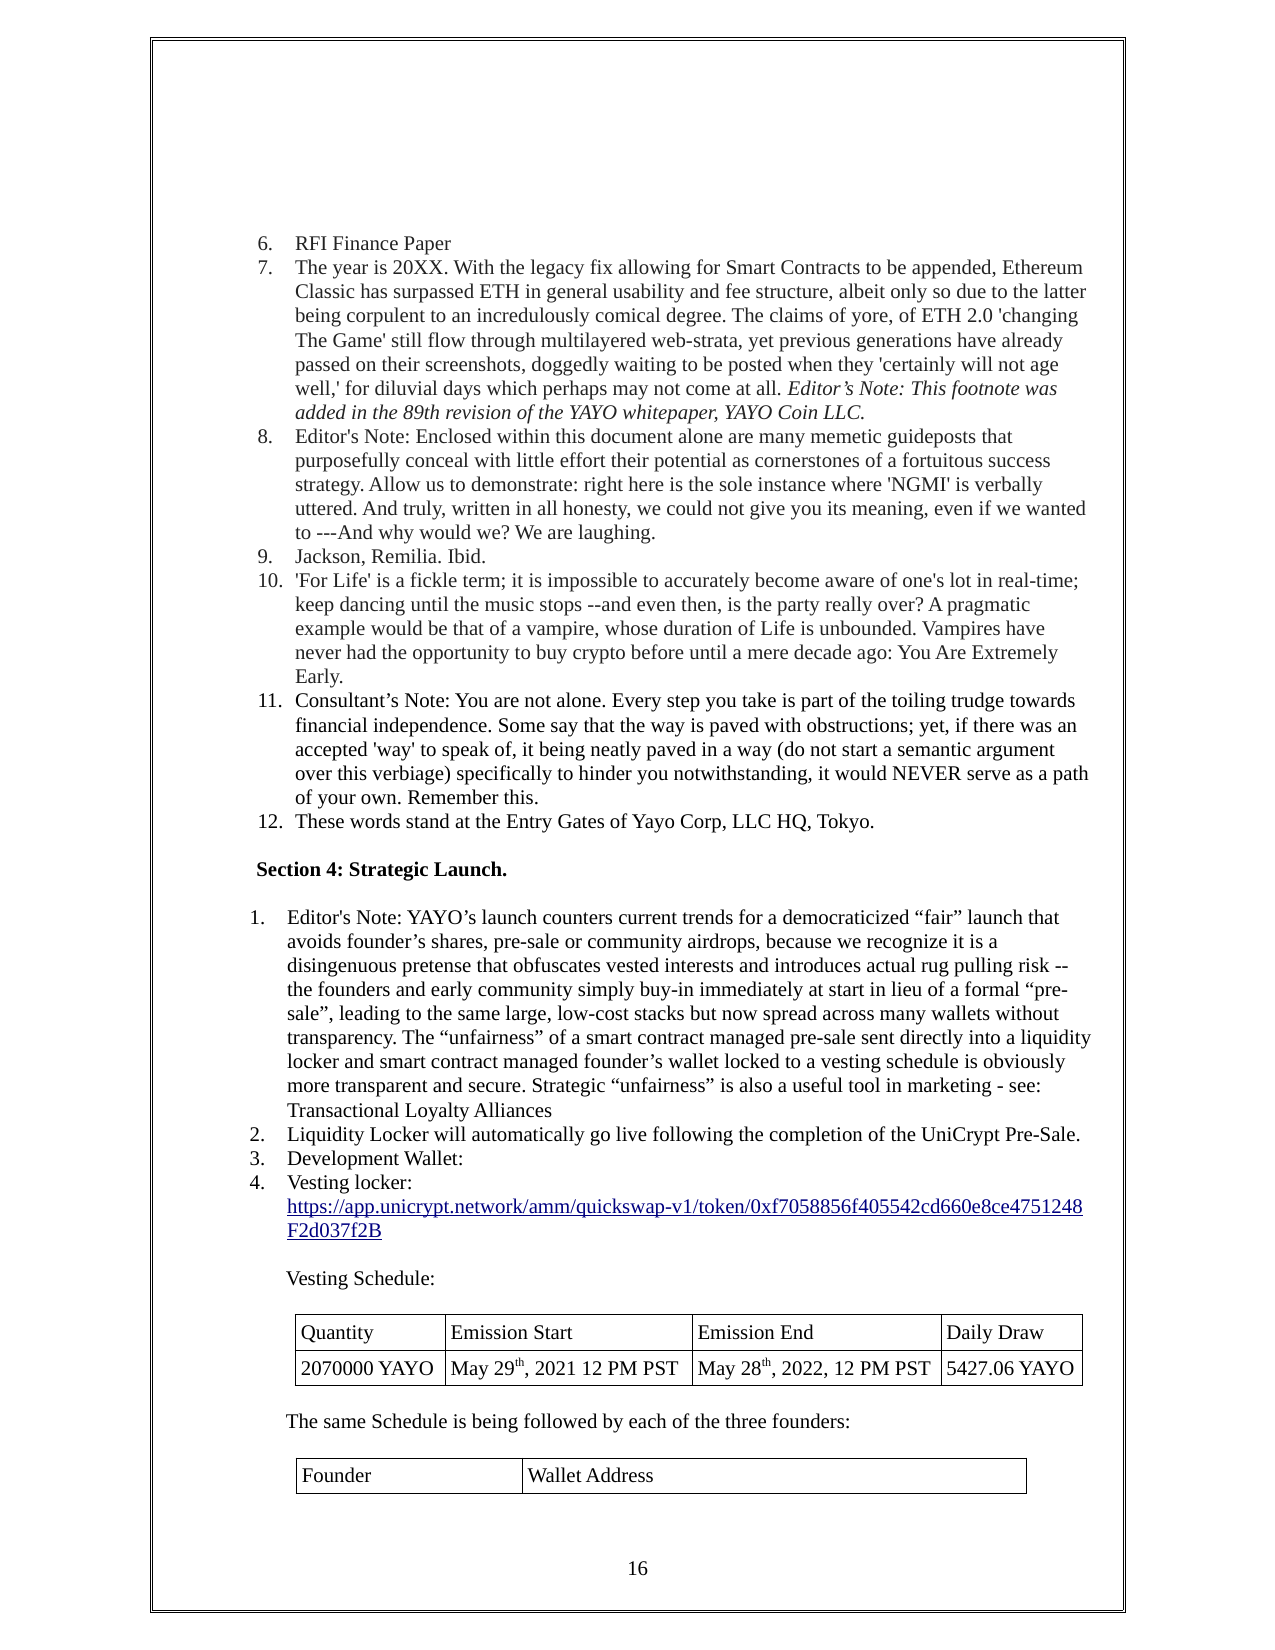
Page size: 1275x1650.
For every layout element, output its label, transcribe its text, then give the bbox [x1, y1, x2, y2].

list Editor's Note: Enclosed within this document alone are many memetic guideposts that purposefully conceal with little effort their potential as cornerstones of a fortuitous success strategy. Allow us to demonstrate: right here is the sole instance where 'NGMI' is verbally uttered. And truly, written in all honesty, we could not give you its meaning, even if we wanted to ---And why would we? We are laughing. [257, 424, 1093, 544]
table_header Wallet Address [523, 1459, 1026, 1493]
text Vesting Schedule: [182, 1266, 1093, 1290]
list Jackson, Remilia. Ibid. [257, 544, 1093, 568]
table_header Emission End [693, 1315, 941, 1350]
table_header Quantity [296, 1315, 445, 1350]
list 'For Life' is a fickle term; it is impossible to accurately become aware of one's lot in real-time; keep dancing until the music stops --and even then, is the party really over? A pragmatic example would be that of a vampire, whose duration of Life is unbounded. Vampires have never had the opportunity to buy crypto before until a mere decade ago: You Are Extremely Early. [257, 568, 1093, 688]
table_header Founder [297, 1459, 522, 1493]
text Section 4: Strategic Launch. [227, 857, 1093, 881]
table_header Emission Start [446, 1315, 692, 1350]
list Liquidity Locker will automatically go live following the completion of the UniCrypt Pre-Sale. [249, 1122, 1093, 1146]
list Consultant’s Note: You are not alone. Every step you take is part of the toiling trudge towards financial independence. Some say that the way is paved with obstructions; yet, if there was an accepted 'way' to speak of, it being neatly paved in a way (do not start a semantic argument over this verbiage) specifically to hinder you notwithstanding, it would NEVER serve as a path of your own. Remember this. [257, 688, 1093, 809]
table_cell May 29th, 2021 12 PM PST [446, 1351, 692, 1385]
table_header Daily Draw [942, 1315, 1082, 1350]
text The same Schedule is being followed by each of the three founders: [182, 1409, 1093, 1433]
table_cell 5427.06 YAYO [942, 1351, 1082, 1385]
table_cell May 28th, 2022, 12 PM PST [693, 1351, 941, 1385]
list RFI Finance Paper [257, 231, 1093, 255]
list Development Wallet: [249, 1146, 1093, 1170]
list These words stand at the Entry Gates of Yayo Corp, LLC HQ, Tokyo. [257, 809, 1093, 833]
list Editor's Note: YAYO’s launch counters current trends for a democraticized “fair” launch that avoids founder’s shares, pre-sale or community airdrops, because we recognize it is a disingenuous pretense that obfuscates vested interests and introduces actual rug pulling risk -- the founders and early community simply buy-in immediately at start in lieu of a formal “pre-sale”, leading to the same large, low-cost stacks but now spread across many wallets without transparency. The “unfairness” of a smart contract managed pre-sale sent directly into a liquidity locker and smart contract managed founder’s wallet locked to a vesting schedule is obviously more transparent and secure. Strategic “unfairness” is also a useful tool in marketing - see: Transactional Loyalty Alliances [249, 905, 1093, 1122]
list Vesting locker: https://app.unicrypt.network/amm/quickswap-v1/token/0xf7058856f405542cd660e8ce4751248F2d037f2B [249, 1170, 1093, 1242]
table_cell 2070000 YAYO [296, 1351, 445, 1385]
list The year is 20XX. With the legacy fix allowing for Smart Contracts to be appended, Ethereum Classic has surpassed ETH in general usability and fee structure, albeit only so due to the latter being corpulent to an incredulously comical degree. The claims of yore, of ETH 2.0 'changing The Game' still flow through multilayered web-strata, yet previous generations have already passed on their screenshots, doggedly waiting to be posted when they 'certainly will not age well,' for diluvial days which perhaps may not come at all. Editor’s Note: This footnote was added in the 89th revision of the YAYO whitepaper, YAYO Coin LLC. [257, 255, 1093, 424]
